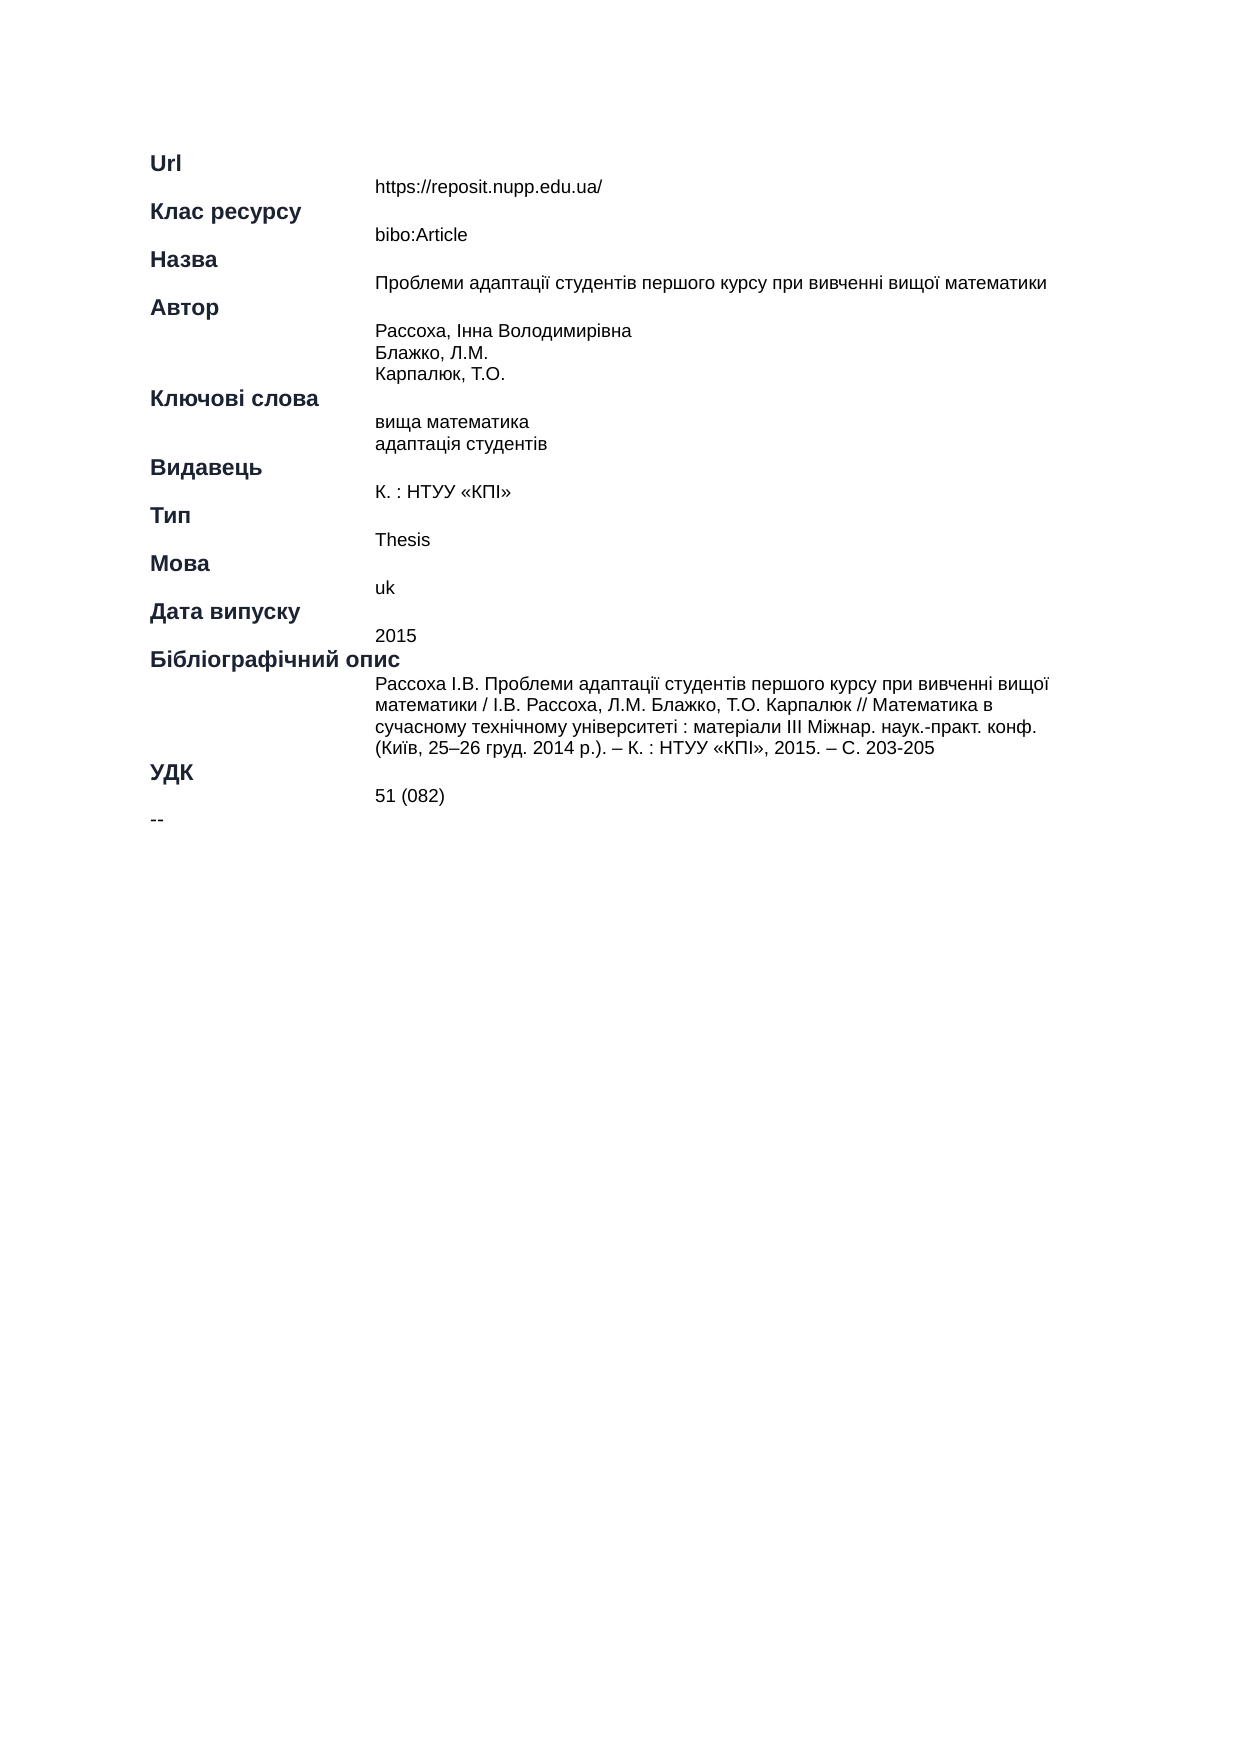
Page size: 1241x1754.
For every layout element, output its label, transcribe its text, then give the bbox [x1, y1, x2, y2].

text Тип [150, 502, 1090, 528]
text Клас ресурсу [150, 198, 1090, 224]
text Проблеми адаптації студентів першого курсу при вивченні вищої математики [375, 272, 1090, 294]
text Мова [150, 550, 1090, 576]
text 2015 [375, 624, 1090, 646]
text -- [150, 806, 1090, 830]
text Видавець [150, 454, 1090, 481]
text Ключові слова [150, 385, 1090, 411]
text Автор [150, 294, 1090, 320]
text Назва [150, 246, 1090, 272]
text Бібліографічний опис [150, 646, 1090, 672]
text Thesis [375, 528, 1090, 550]
text УДК [150, 758, 1090, 785]
text https://reposit.nupp.edu.ua/ [375, 176, 1090, 198]
text К. : НТУУ «КПІ» [375, 481, 1090, 502]
text Блажко, Л.М. [375, 342, 1090, 363]
text Рассоха І.В. Проблеми адаптації студентів першого курсу при вивченні вищої математики / І.В. Рассоха, Л.М. Блажко, Т.О. Карпалюк // Математика в сучасному технічному університеті : матеріали ІІІ Міжнар. наук.-практ. конф. (Київ, 25–26 груд. 2014 р.). – К. : НТУУ «КПІ», 2015. – С. 203-205 [375, 672, 1090, 758]
text Url [150, 150, 1090, 176]
text Рассоха, Інна Володимирівна [375, 320, 1090, 342]
text Карпалюк, Т.О. [375, 363, 1090, 385]
text Дата випуску [150, 598, 1090, 624]
text вища математика [375, 411, 1090, 433]
text uk [375, 576, 1090, 598]
text адаптація студентів [375, 433, 1090, 454]
text bibo:Article [375, 224, 1090, 246]
text 51 (082) [375, 785, 1090, 806]
